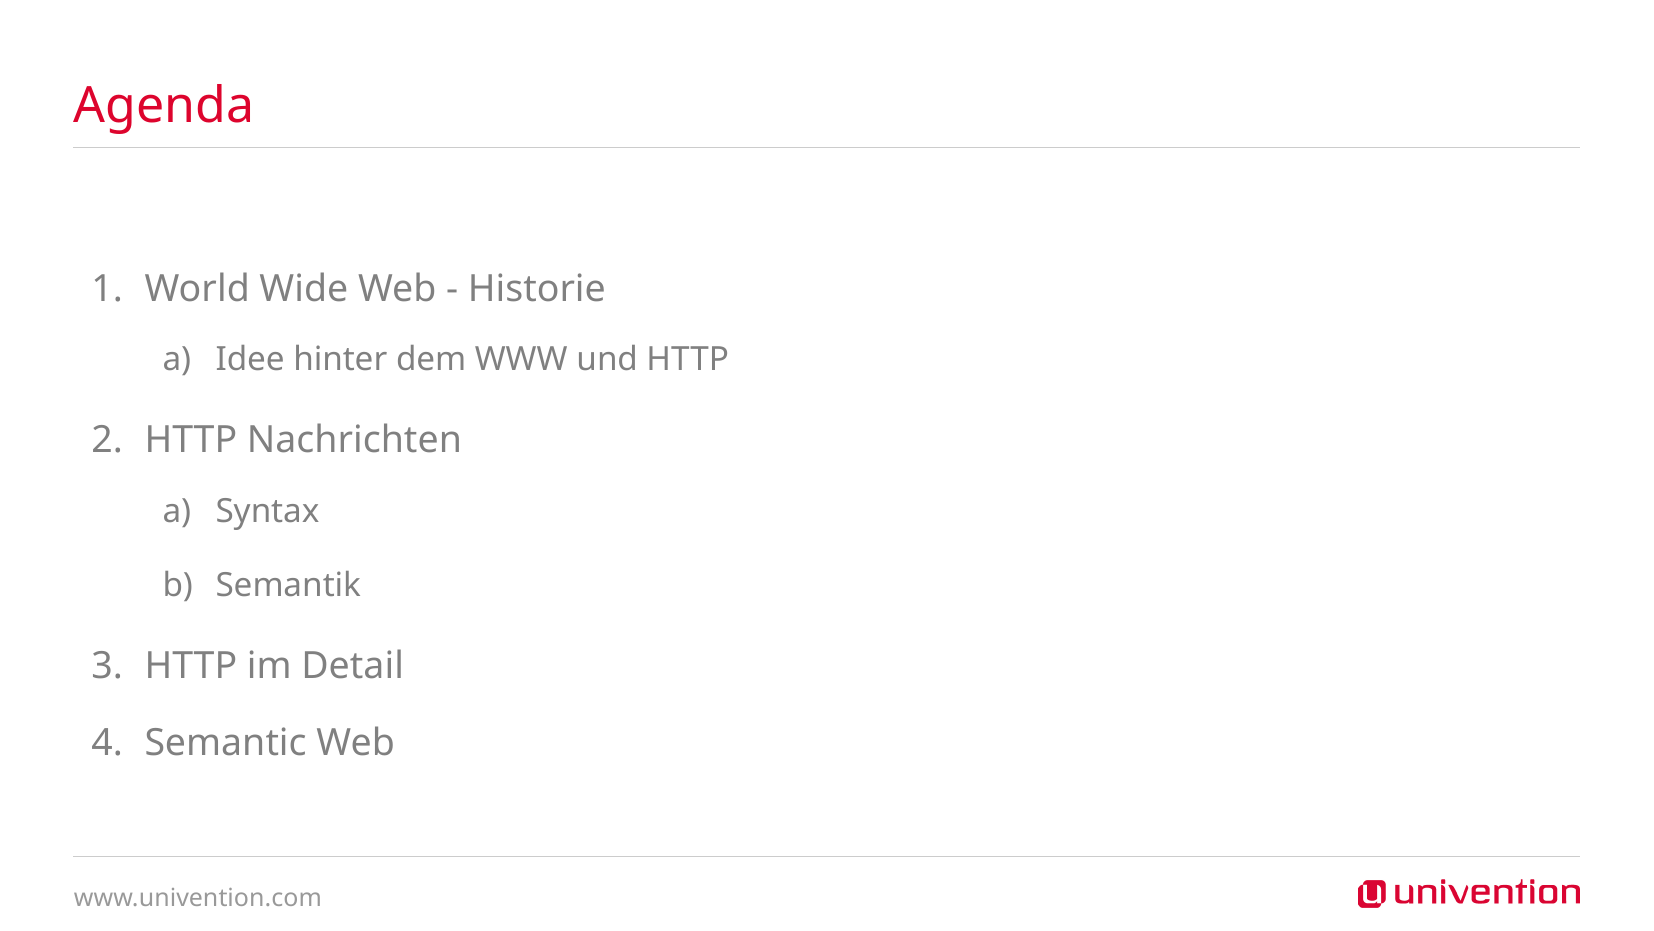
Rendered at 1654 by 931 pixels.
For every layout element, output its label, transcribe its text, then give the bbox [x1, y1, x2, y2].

title Agenda [73, 59, 1580, 148]
list World Wide Web - Historie Idee hinter dem WWW und HTTP HTTP Nachrichten Syntax Semantik HTTP im Detail Semantic Web [73, 236, 1580, 827]
picture [1358, 879, 1580, 908]
